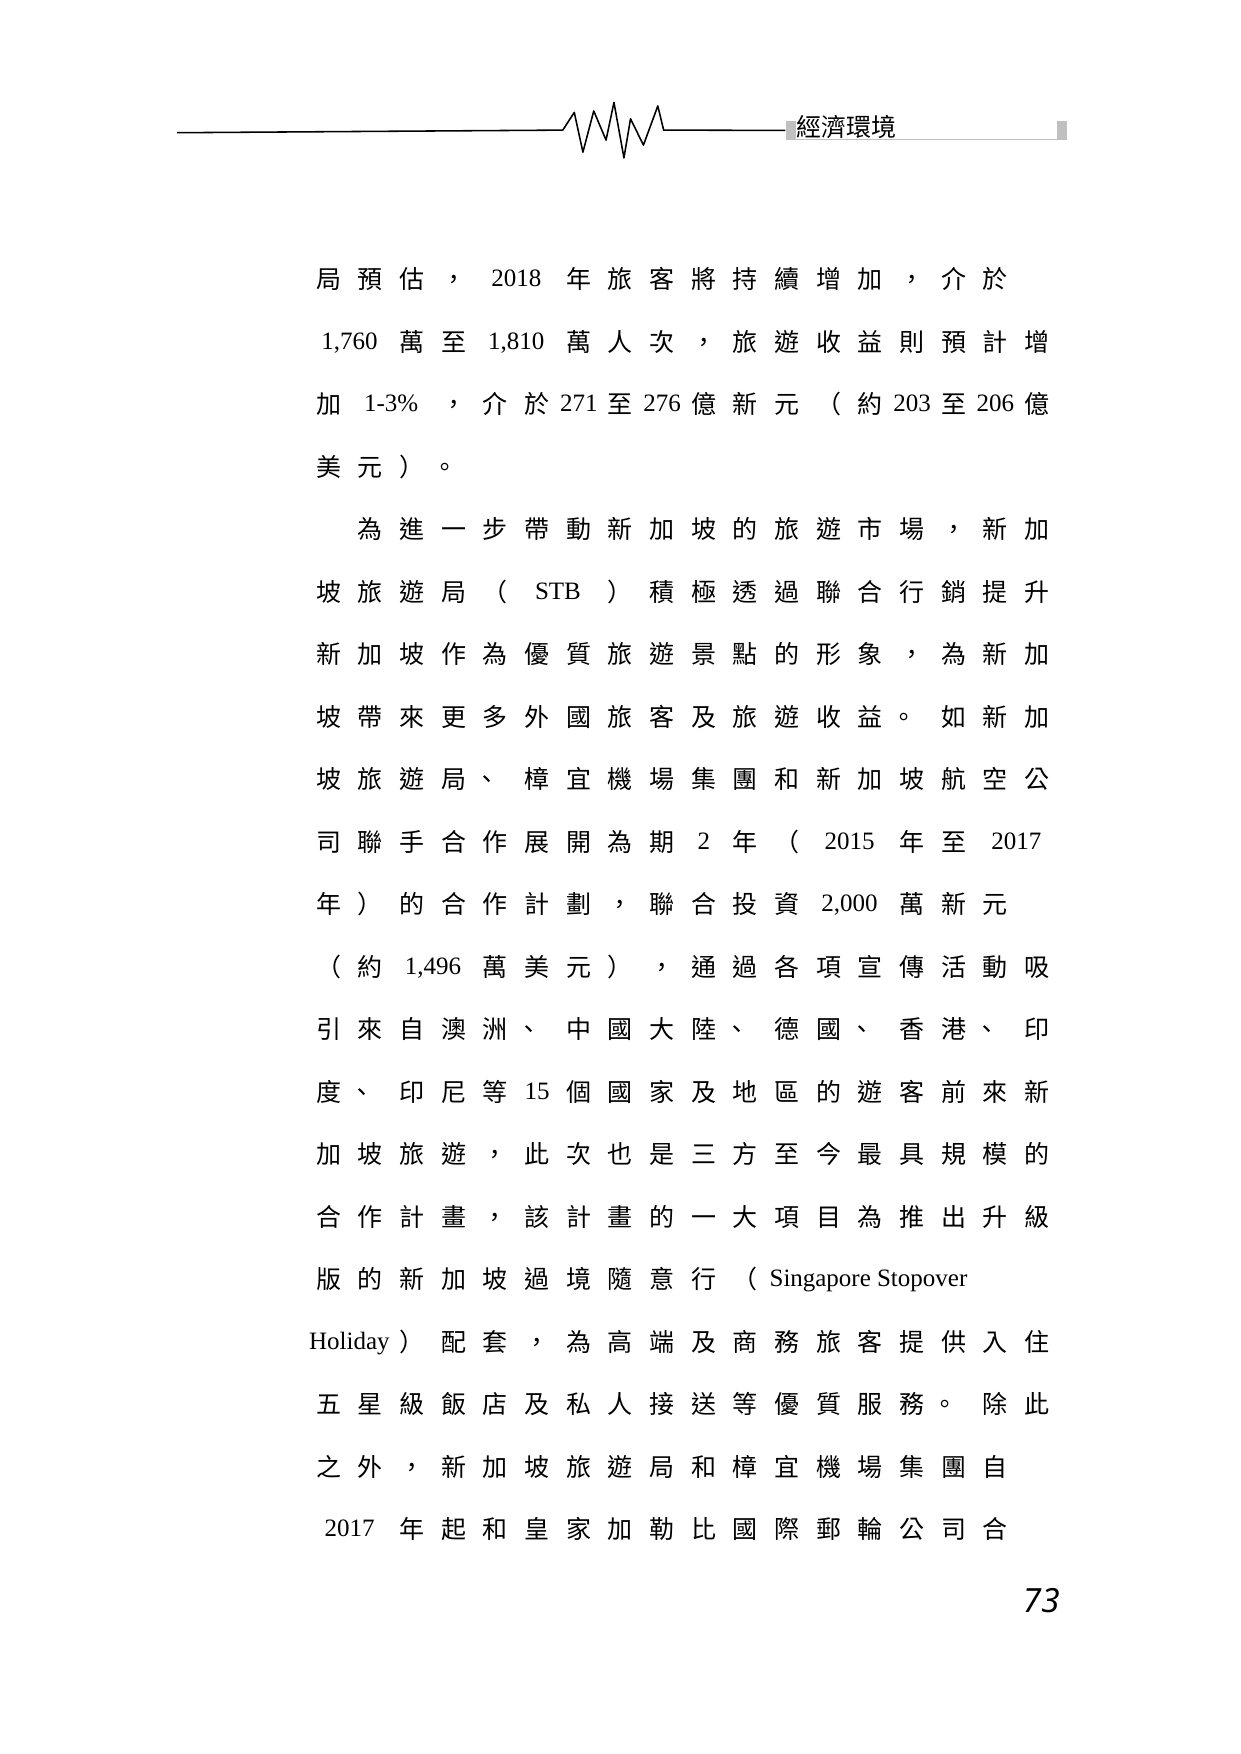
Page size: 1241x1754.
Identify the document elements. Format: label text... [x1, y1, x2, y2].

text 為進一步帶動新加坡的旅遊市場，新加坡旅遊局（STB）積極透過聯合行銷提升新加坡作為優質旅遊景點的形象，為新加坡帶來更多外國旅客及旅遊收益。如新加坡旅遊局、樟宜機場集團和新加坡航空公司聯手合作展開為期2年（2015年至2017年）的合作計劃，聯合投資2,000萬新元（約1,496萬美元），通過各項宣傳活動吸引來自澳洲、中國大陸、德國、香港、印度、印尼等15個國家及地區的遊客前來新加坡旅遊，此次也是三方至今最具規模的合作計畫，該計畫的一大項目為推出升級版的新加坡過境隨意行（Singapore Stopover Holiday）配套，為高端及商務旅客提供入住五星級飯店及私人接送等優質服務。除此之外，新加坡旅遊局和樟宜機場集團自2017年起和皇家加勒比國際郵輪公司合 [281, 486, 1058, 1549]
text 局預估，2018年旅客將持續增加，介於1,760萬至1,810萬人次，旅遊收益則預計增加1-3%，介於271至276億新元（約203至206億美元）。 [281, 236, 1058, 486]
